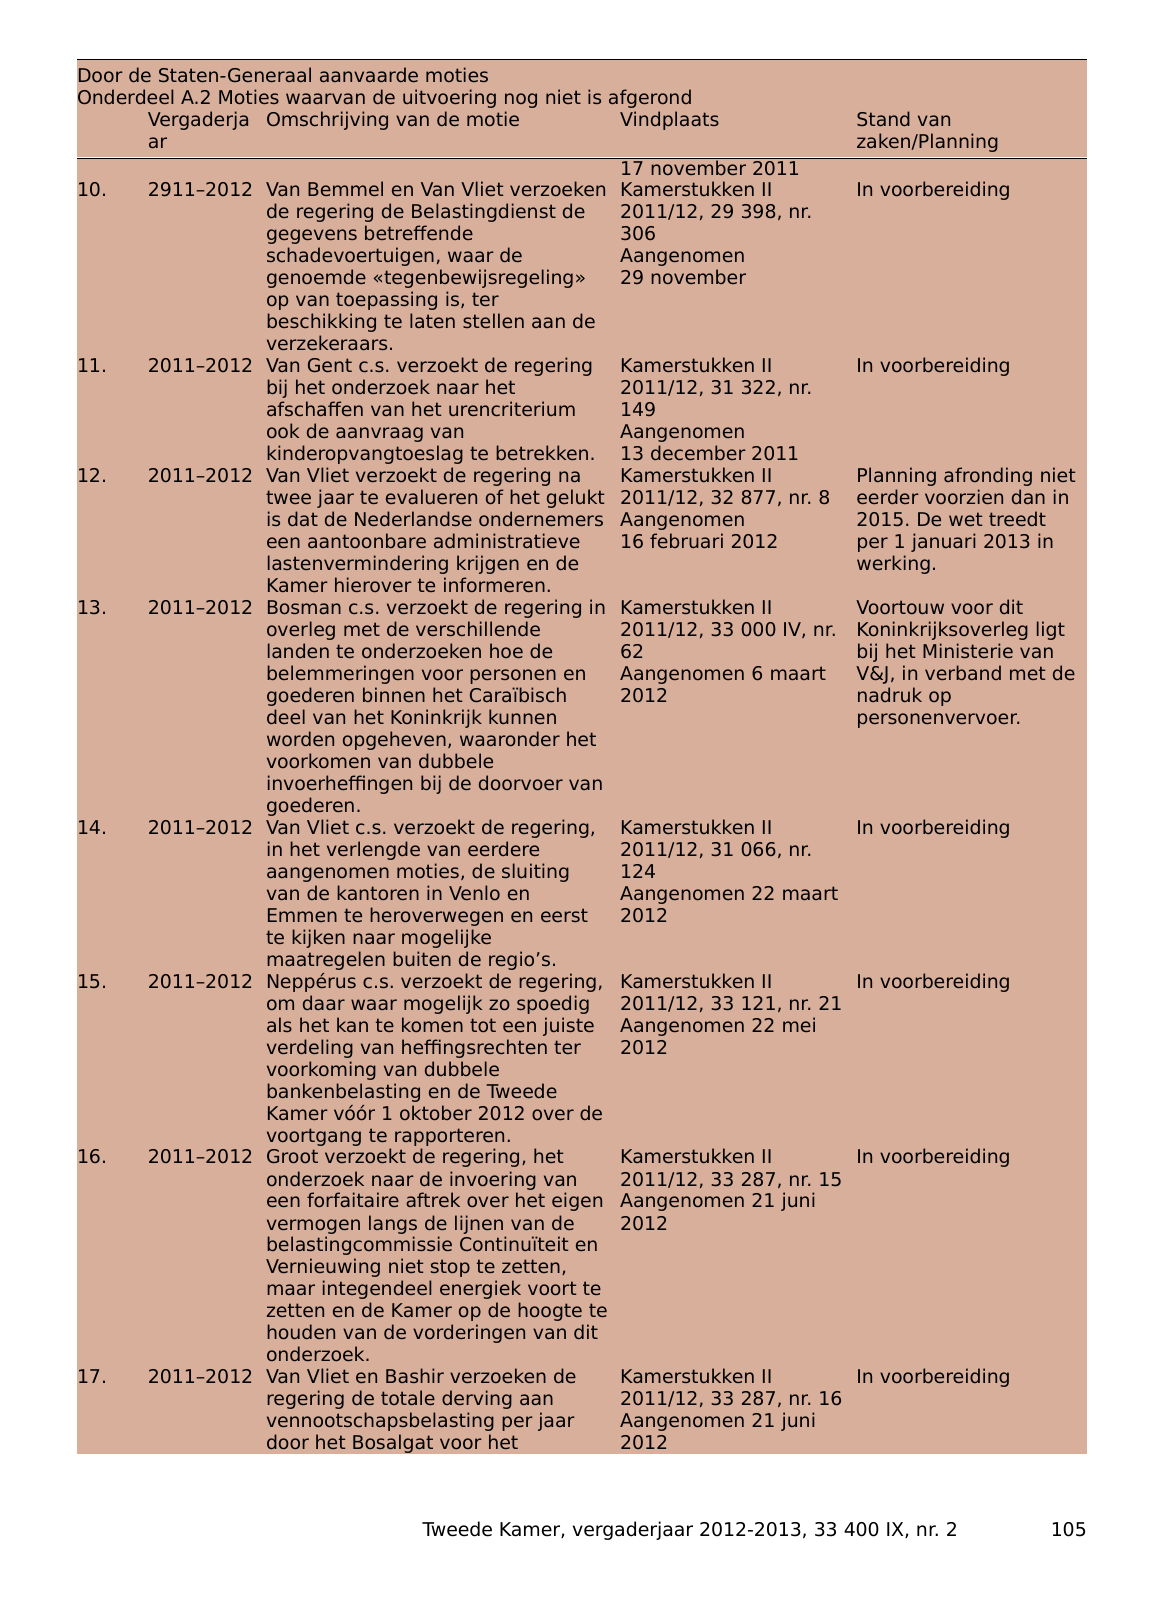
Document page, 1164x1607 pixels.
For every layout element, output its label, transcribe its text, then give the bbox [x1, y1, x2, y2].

table_cell Kamerstukken II 2011/12, 31 322, nr. 149 Aangenomen 13 december 2011 [614, 355, 850, 465]
table_cell Van Gent c.s. verzoekt de regering bij het onderzoek naar het afschaffen van het urencriterium ook de aanvraag van kinderopvangtoeslag te betrekken. [260, 355, 614, 465]
table_cell Omschrijving van de motie [260, 109, 614, 157]
table_cell Kamerstukken II 2011/12, 33 287, nr. 15 Aangenomen 21 juni 2012 [614, 1146, 850, 1366]
table_cell Kamerstukken II 2011/12, 33 000 IV, nr. 62 Aangenomen 6 maart 2012 [614, 597, 850, 817]
table_cell 2011–2012 [142, 1146, 260, 1366]
table_cell 12. [77, 465, 142, 597]
table_cell In voorbereiding [850, 179, 1087, 355]
table_cell 2011–2012 [142, 971, 260, 1146]
table_cell 2011–2012 [142, 817, 260, 971]
table_cell [142, 159, 260, 179]
table_cell 16. [77, 1146, 142, 1366]
table_cell 11. [77, 355, 142, 465]
table_cell 2011–2012 [142, 1366, 260, 1454]
table_cell Bosman c.s. verzoekt de regering in overleg met de verschillende landen te onderzoeken hoe de belemmeringen voor personen en goederen binnen het Caraïbisch deel van het Koninkrijk kunnen worden opgeheven, waaronder het voorkomen van dubbele invoerheffingen bij de doorvoer van goederen. [260, 597, 614, 817]
table_cell Kamerstukken II 2011/12, 33 121, nr. 21 Aangenomen 22 mei 2012 [614, 971, 850, 1146]
table_cell Van Vliet en Bashir verzoeken de regering de totale derving aan vennootschapsbelasting per jaar door het Bosalgat voor het [260, 1366, 614, 1454]
table_cell 17 november 2011 [614, 159, 850, 179]
table_cell [77, 159, 142, 179]
table_cell In voorbereiding [850, 355, 1087, 465]
table_cell 17. [77, 1366, 142, 1454]
table_cell Onderdeel A.2 Moties waarvan de uitvoering nog niet is afgerond [77, 87, 1087, 109]
table_cell 14. [77, 817, 142, 971]
table_cell In voorbereiding [850, 1146, 1087, 1366]
table_cell Voortouw voor dit Koninkrijksoverleg ligt bij het Ministerie van V&J, in verband met de nadruk op personenvervoer. [850, 597, 1087, 817]
table_cell 15. [77, 971, 142, 1146]
table_cell Kamerstukken II 2011/12, 29 398, nr. 306 Aangenomen 29 november [614, 179, 850, 355]
table_cell Van Bemmel en Van Vliet verzoeken de regering de Belastingdienst de gegevens betreffende schadevoertuigen, waar de genoemde «tegenbewijsregeling» op van toepassing is, ter beschikking te laten stellen aan de verzekeraars. [260, 179, 614, 355]
table_cell 13. [77, 597, 142, 817]
table_cell Van Vliet verzoekt de regering na twee jaar te evalueren of het gelukt is dat de Nederlandse ondernemers een aantoonbare administratieve lastenvermindering krijgen en de Kamer hierover te informeren. [260, 465, 614, 597]
table_cell Vindplaats [614, 109, 850, 157]
table_cell In voorbereiding [850, 1366, 1087, 1454]
table_cell Vergaderjaar [142, 109, 260, 157]
table_cell Kamerstukken II 2011/12, 33 287, nr. 16 Aangenomen 21 juni 2012 [614, 1366, 850, 1454]
table_cell 2011–2012 [142, 465, 260, 597]
table_cell 2911–2012 [142, 179, 260, 355]
table_cell [77, 109, 142, 157]
table_cell 10. [77, 179, 142, 355]
table_cell Planning afronding niet eerder voorzien dan in 2015. De wet treedt per 1 januari 2013 in werking. [850, 465, 1087, 597]
table_cell 2011–2012 [142, 355, 260, 465]
table_cell In voorbereiding [850, 817, 1087, 971]
table_cell Stand van zaken/Planning [850, 109, 1087, 157]
table_cell Kamerstukken II 2011/12, 32 877, nr. 8 Aangenomen 16 februari 2012 [614, 465, 850, 597]
table_cell [260, 159, 614, 179]
table_cell Groot verzoekt de regering, het onderzoek naar de invoering van een forfaitaire aftrek over het eigen vermogen langs de lijnen van de belastingcommissie Continuïteit en Vernieuwing niet stop te zetten, maar integendeel energiek voort te zetten en de Kamer op de hoogte te houden van de vorderingen van dit onderzoek. [260, 1146, 614, 1366]
table_cell Kamerstukken II 2011/12, 31 066, nr. 124 Aangenomen 22 maart 2012 [614, 817, 850, 971]
table_cell 2011–2012 [142, 597, 260, 817]
table_cell Van Vliet c.s. verzoekt de regering, in het verlengde van eerdere aangenomen moties, de sluiting van de kantoren in Venlo en Emmen te heroverwegen en eerst te kijken naar mogelijke maatregelen buiten de regio’s. [260, 817, 614, 971]
table_cell Neppérus c.s. verzoekt de regering, om daar waar mogelijk zo spoedig als het kan te komen tot een juiste verdeling van heffingsrechten ter voorkoming van dubbele bankenbelasting en de Tweede Kamer vóór 1 oktober 2012 over de voortgang te rapporteren. [260, 971, 614, 1146]
table_cell In voorbereiding [850, 971, 1087, 1146]
table_header Door de Staten-Generaal aanvaarde moties [77, 60, 1087, 87]
table_cell [850, 159, 1087, 179]
